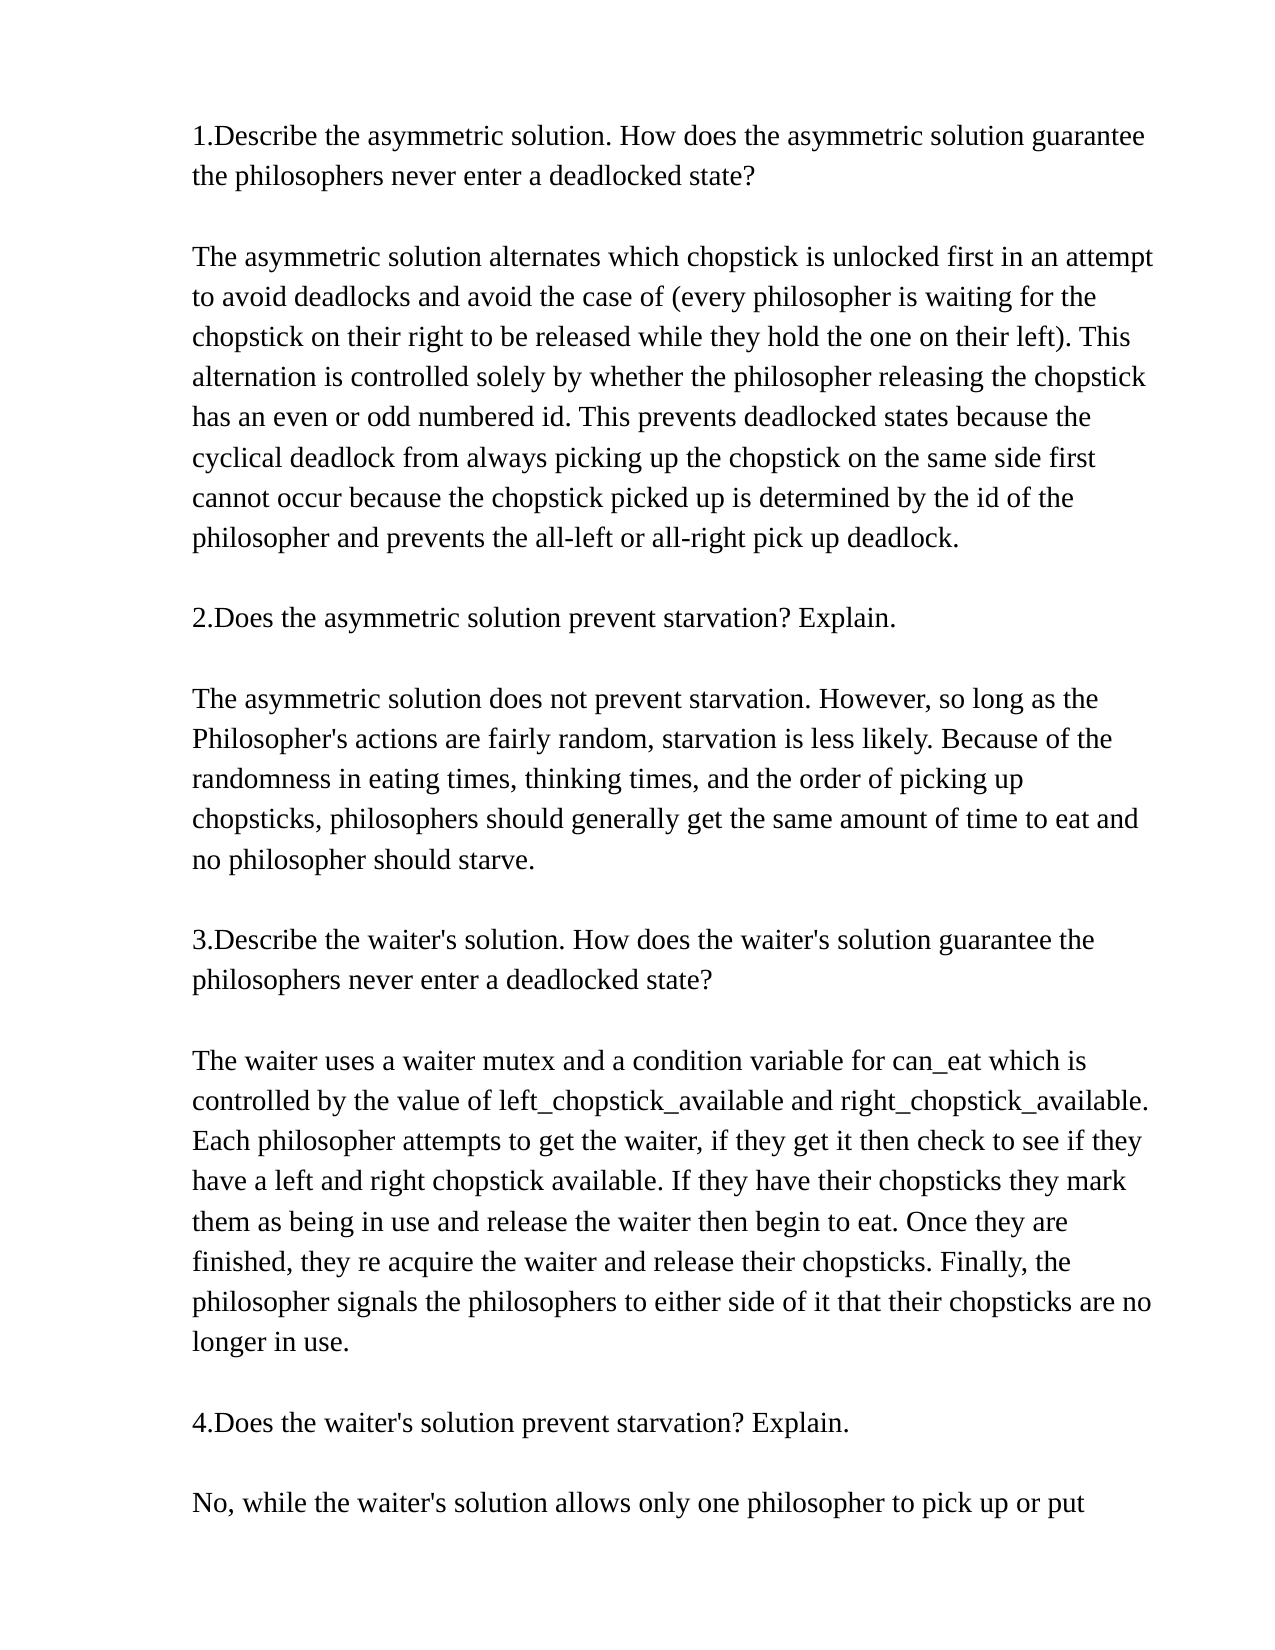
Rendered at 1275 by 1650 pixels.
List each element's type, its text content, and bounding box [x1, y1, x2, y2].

list The asymmetric solution does not prevent starvation. However, so long as the Philosopher's actions are fairly random, starvation is less likely. Because of the randomness in eating times, thinking times, and the order of picking up chopsticks, philosophers should generally get the same amount of time to eat and no philosopher should starve. [118, 681, 1157, 916]
list Describe the waiter's solution. How does the waiter's solution guarantee the philosophers never enter a deadlocked state? The waiter uses a waiter mutex and a condition variable for can_eat which is controlled by the value of left_chopstick_available and right_chopstick_available. Each philosopher attempts to get the waiter, if they get it then check to see if they have a left and right chopstick available. If they have their chopsticks they mark them as being in use and release the waiter then begin to eat. Once they are finished, they re acquire the waiter and release their chopsticks. Finally, the philosopher signals the philosophers to either side of it that their chopsticks are no longer in use. [118, 922, 1157, 1398]
list Describe the asymmetric solution. How does the asymmetric solution guarantee the philosophers never enter a deadlocked state? The asymmetric solution alternates which chopstick is unlocked first in an attempt to avoid deadlocks and avoid the case of (every philosopher is waiting for the chopstick on their right to be released while they hold the one on their left). This alternation is controlled solely by whether the philosopher releasing the chopstick has an even or odd numbered id. This prevents deadlocked states because the cyclical deadlock from always picking up the chopstick on the same side first cannot occur because the chopstick picked up is determined by the id of the philosopher and prevents the all-left or all-right pick up deadlock. [118, 118, 1157, 554]
list Does the waiter's solution prevent starvation? Explain. No, while the waiter's solution allows only one philosopher to pick up or put [118, 1405, 1157, 1519]
list Does the asymmetric solution prevent starvation? Explain. [118, 601, 1157, 674]
